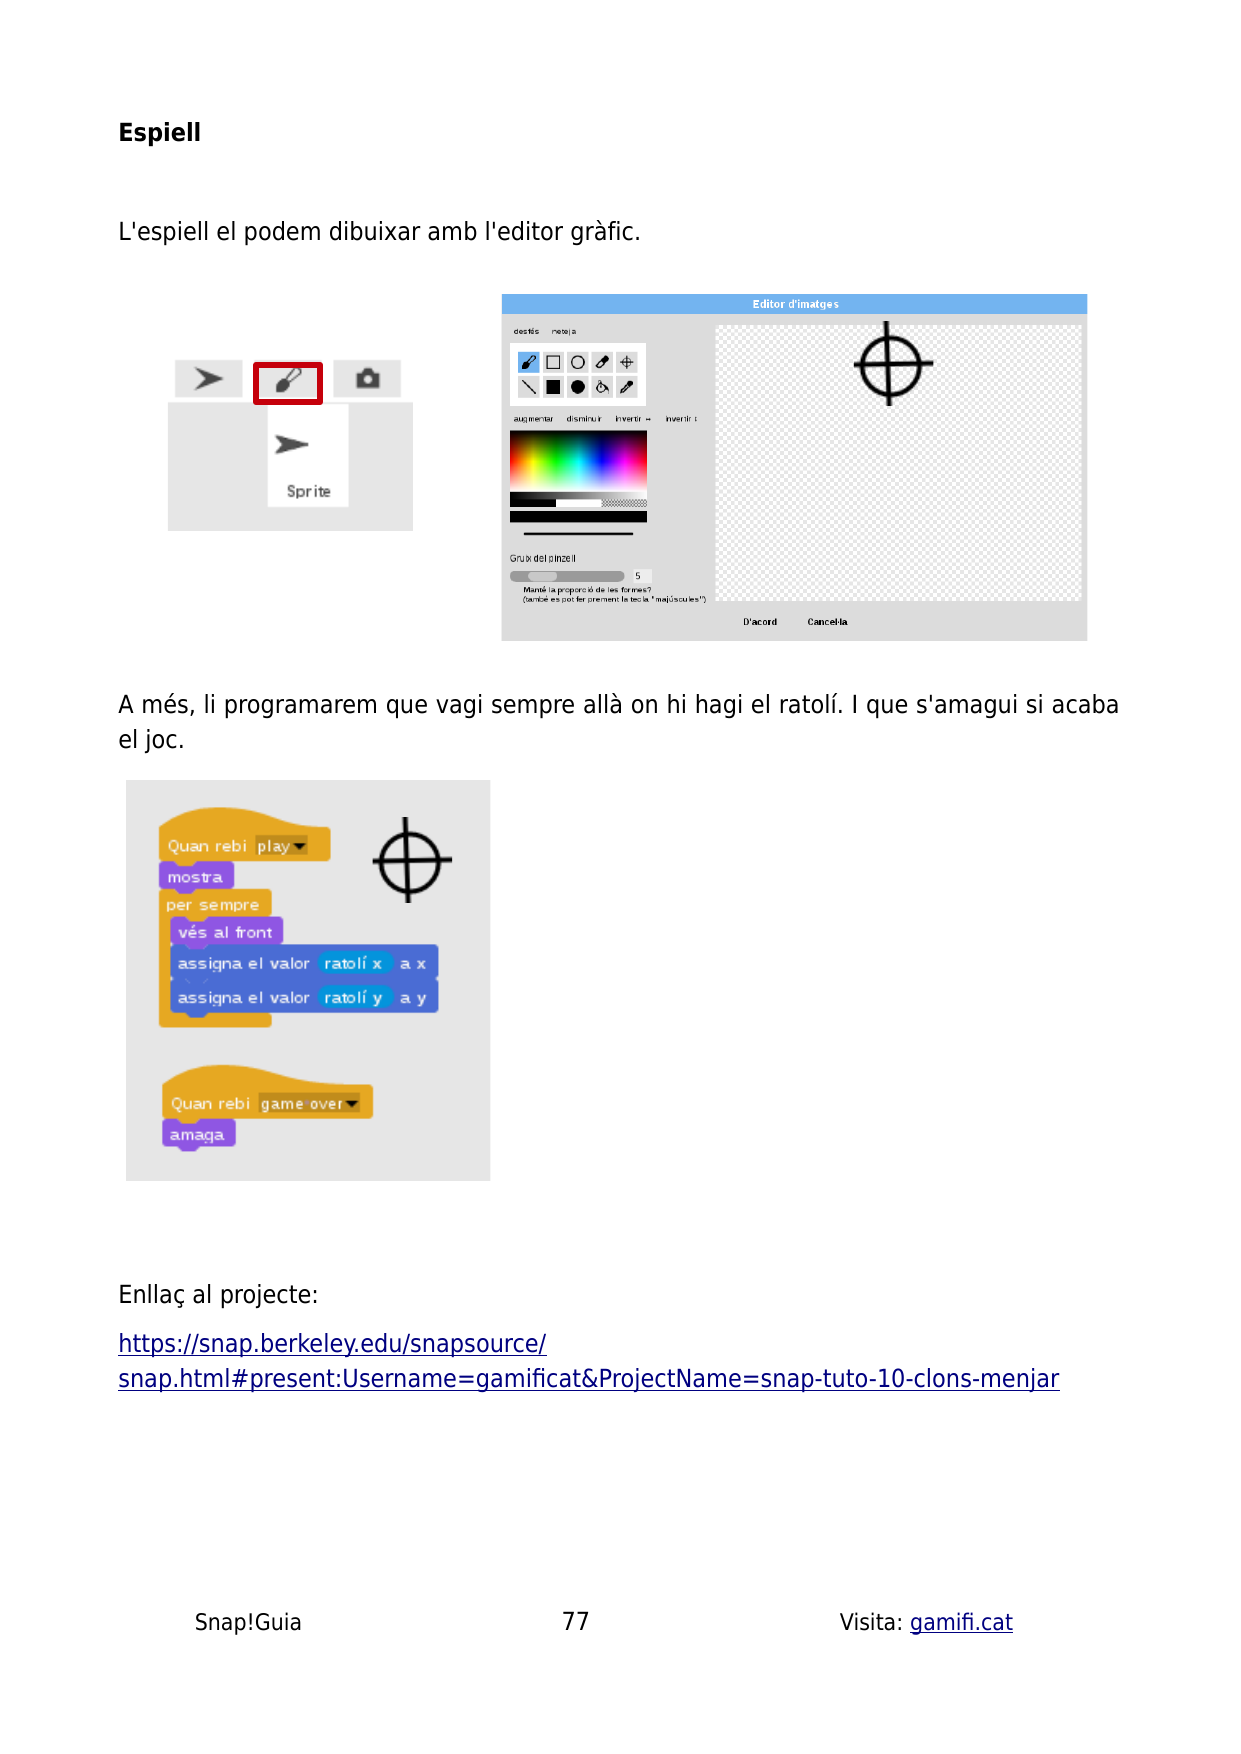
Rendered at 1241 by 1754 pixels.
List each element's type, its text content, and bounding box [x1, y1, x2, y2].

text Espiell [118, 118, 1122, 147]
picture [501, 294, 1088, 641]
text Enllaç al projecte: [118, 1280, 1122, 1309]
text L'espiell el podem dibuixar amb l'editor gràfic. [118, 217, 1122, 246]
text https://snap.berkeley.edu/snapsource/snap.html#present:Username=gamificat&ProjectName=snap-tuto-10-clons-menjar [118, 1330, 1122, 1394]
picture [167, 357, 413, 531]
text A més, li programarem que vagi sempre allà on hi hagi el ratolí. I que s'amagui si acaba el joc. [118, 690, 1122, 754]
picture [126, 780, 491, 1181]
